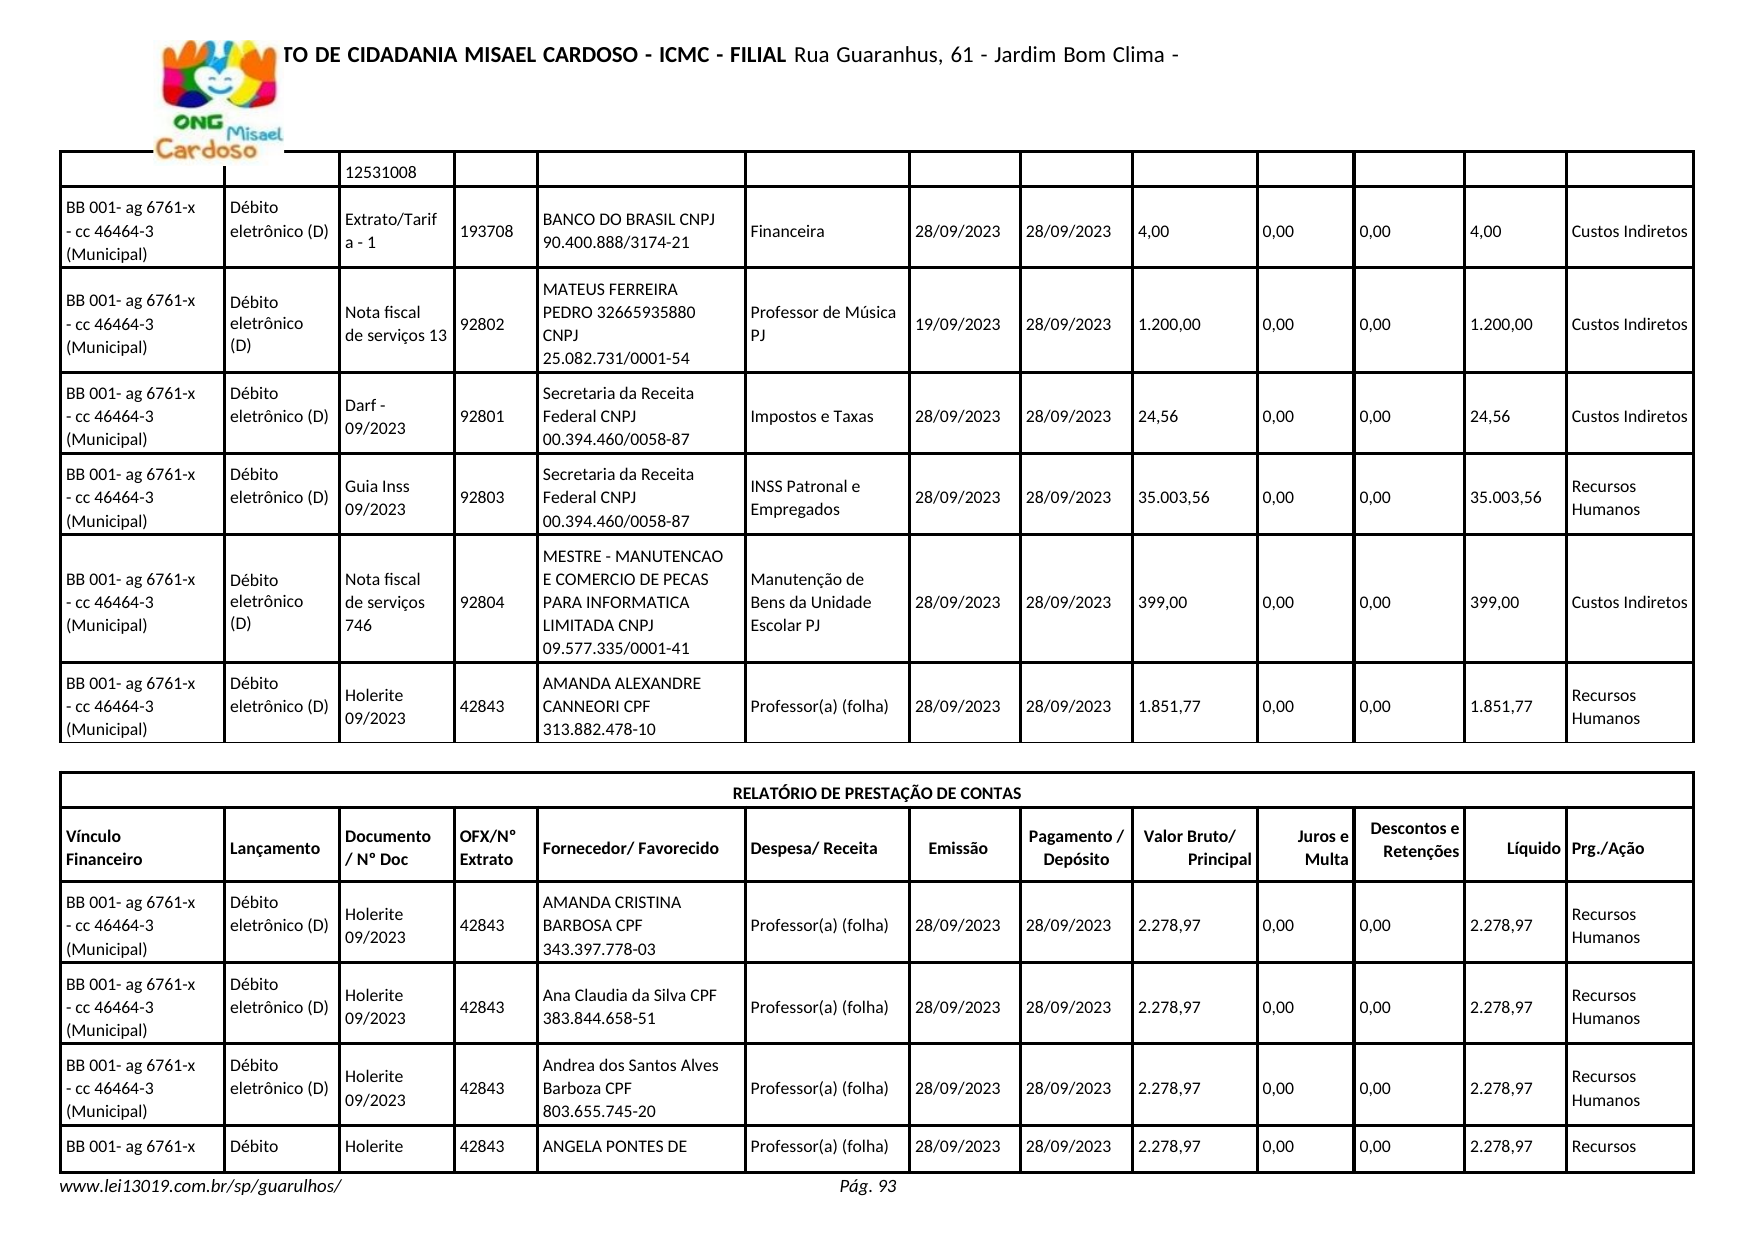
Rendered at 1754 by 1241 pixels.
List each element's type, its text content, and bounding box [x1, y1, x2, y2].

table_cell ANGELA PONTES DE [539, 1127, 744, 1171]
table_cell 28/09/2023 [1022, 188, 1131, 266]
table_cell 1.200,00 [1134, 269, 1256, 371]
table_cell Andrea dos Santos Alves Barboza CPF 803.655.745-20 [539, 1045, 744, 1123]
table_cell BB 001- ag 6761-x - cc 46464-3 (Municipal) [62, 536, 223, 661]
table_cell 0,00 [1259, 374, 1352, 452]
table_cell Débito eletrônico (D) [226, 536, 338, 661]
table_cell 4,00 [1466, 188, 1565, 266]
table_cell 28/09/2023 [911, 188, 1019, 266]
table_cell BB 001- ag 6761-x [62, 1127, 223, 1171]
table_cell [1466, 153, 1565, 185]
table_cell Professor(a) (folha) [747, 1127, 908, 1171]
table_cell [1134, 153, 1256, 185]
table_cell 28/09/2023 [911, 374, 1019, 452]
table_cell AMANDA CRISTINA BARBOSA CPF 343.397.778-03 [539, 883, 744, 961]
table_cell Descontos e Retenções [1356, 809, 1463, 880]
table_cell Darf - 09/2023 [341, 374, 453, 452]
table_cell 1.851,77 [1466, 664, 1565, 742]
table_cell Débito eletrônico (D) [226, 455, 338, 533]
table_cell Lançamento [226, 809, 338, 880]
table_cell Holerite 09/2023 [341, 964, 453, 1042]
table_cell 24,56 [1134, 374, 1256, 452]
table_cell BB 001- ag 6761-x - cc 46464-3 (Municipal) [62, 1045, 223, 1123]
table_cell 0,00 [1356, 1127, 1463, 1171]
table_cell 0,00 [1356, 188, 1463, 266]
table_cell Débito eletrônico (D) [226, 664, 338, 742]
table_cell [1022, 153, 1131, 185]
table_cell BB 001- ag 6761-x - cc 46464-3 (Municipal) [62, 664, 223, 742]
table_cell 0,00 [1259, 1127, 1352, 1171]
table_cell [226, 153, 338, 185]
table_cell 92803 [456, 455, 536, 533]
table_cell Holerite [341, 1127, 453, 1171]
table_cell Fornecedor/ Favorecido [539, 809, 744, 880]
table_cell 28/09/2023 [911, 455, 1019, 533]
table_cell 28/09/2023 [1022, 1045, 1131, 1123]
table_cell 0,00 [1356, 269, 1463, 371]
table_cell Professor(a) (folha) [747, 883, 908, 961]
table_cell 28/09/2023 [911, 664, 1019, 742]
table_cell Custos Indiretos [1568, 269, 1692, 371]
table_cell 19/09/2023 [911, 269, 1019, 371]
table_cell Recursos Humanos [1568, 1045, 1692, 1123]
table_cell Holerite 09/2023 [341, 664, 453, 742]
table_cell Líquido [1466, 809, 1565, 880]
table_cell [1356, 153, 1463, 185]
table_cell BB 001- ag 6761-x - cc 46464-3 (Municipal) [62, 964, 223, 1042]
table_cell 28/09/2023 [1022, 269, 1131, 371]
table_cell 0,00 [1356, 374, 1463, 452]
table_cell Documento / Nº Doc [341, 809, 453, 880]
table_cell 1.851,77 [1134, 664, 1256, 742]
table_cell [62, 153, 223, 185]
table_cell 0,00 [1356, 455, 1463, 533]
table_cell 0,00 [1356, 536, 1463, 661]
table_cell BB 001- ag 6761-x - cc 46464-3 (Municipal) [62, 374, 223, 452]
table_cell Débito eletrônico (D) [226, 1045, 338, 1123]
table_cell BB 001- ag 6761-x - cc 46464-3 (Municipal) [62, 455, 223, 533]
table_cell Custos Indiretos [1568, 188, 1692, 266]
table_cell Secretaria da Receita Federal CNPJ 00.394.460/0058-87 [539, 455, 744, 533]
table_cell Débito eletrônico (D) [226, 964, 338, 1042]
table_cell Débito eletrônico (D) [226, 883, 338, 961]
table_cell MATEUS FERREIRA PEDRO 32665935880 CNPJ 25.082.731/0001-54 [539, 269, 744, 371]
table_cell 0,00 [1259, 883, 1352, 961]
table_cell BB 001- ag 6761-x - cc 46464-3 (Municipal) [62, 188, 223, 266]
table_cell 42843 [456, 1045, 536, 1123]
table_cell 92802 [456, 269, 536, 371]
table_cell 28/09/2023 [1022, 455, 1131, 533]
table_cell [1259, 153, 1352, 185]
table_cell OFX/Nº Extrato [456, 809, 536, 880]
table_cell Recursos Humanos [1568, 964, 1692, 1042]
table_cell [456, 153, 536, 185]
table_cell 28/09/2023 [1022, 664, 1131, 742]
table_cell 2.278,97 [1466, 964, 1565, 1042]
table_cell 28/09/2023 [911, 1045, 1019, 1123]
table_cell 0,00 [1259, 455, 1352, 533]
table_cell 0,00 [1356, 1045, 1463, 1123]
table_cell 0,00 [1259, 664, 1352, 742]
table_cell Impostos e Taxas [747, 374, 908, 452]
table_cell Prg./Ação [1568, 809, 1692, 880]
table_cell [911, 153, 1019, 185]
table_cell 28/09/2023 [911, 1127, 1019, 1171]
table_cell Professor de Música PJ [747, 269, 908, 371]
table_cell Despesa/ Receita [747, 809, 908, 880]
table_cell MESTRE - MANUTENCAO E COMERCIO DE PECAS PARA INFORMATICA LIMITADA CNPJ 09.577.335/0001-41 [539, 536, 744, 661]
table_cell 4,00 [1134, 188, 1256, 266]
table_cell 92804 [456, 536, 536, 661]
table_cell 28/09/2023 [1022, 374, 1131, 452]
table_cell 28/09/2023 [1022, 1127, 1131, 1171]
table_cell Juros e Multa [1259, 809, 1352, 880]
table_cell 0,00 [1259, 964, 1352, 1042]
table_cell 42843 [456, 964, 536, 1042]
table_cell 42843 [456, 664, 536, 742]
table_cell Vínculo Financeiro [62, 809, 223, 880]
table_cell 35.003,56 [1134, 455, 1256, 533]
table_cell Recursos Humanos [1568, 455, 1692, 533]
table_cell 0,00 [1356, 664, 1463, 742]
table_cell 0,00 [1259, 536, 1352, 661]
table_cell 28/09/2023 [1022, 536, 1131, 661]
table_cell 193708 [456, 188, 536, 266]
table_cell BB 001- ag 6761-x - cc 46464-3 (Municipal) [62, 269, 223, 371]
table_cell Holerite 09/2023 [341, 883, 453, 961]
table_cell [1568, 153, 1692, 185]
table_cell 42843 [456, 883, 536, 961]
table_cell Professor(a) (folha) [747, 1045, 908, 1123]
table_cell 28/09/2023 [911, 964, 1019, 1042]
table_cell Recursos [1568, 1127, 1692, 1171]
table_cell - 12531008 [341, 153, 453, 185]
table_cell 399,00 [1466, 536, 1565, 661]
table_cell 399,00 [1134, 536, 1256, 661]
table_cell Ana Claudia da Silva CPF 383.844.658-51 [539, 964, 744, 1042]
table_cell Custos Indiretos [1568, 536, 1692, 661]
table_cell 28/09/2023 [911, 536, 1019, 661]
table_cell Recursos Humanos [1568, 664, 1692, 742]
table_cell Holerite 09/2023 [341, 1045, 453, 1123]
table_cell Recursos Humanos [1568, 883, 1692, 961]
table_cell 42843 [456, 1127, 536, 1171]
table_cell 92801 [456, 374, 536, 452]
table_cell Débito eletrônico (D) [226, 188, 338, 266]
table_cell 2.278,97 [1134, 1127, 1256, 1171]
table_cell [539, 153, 744, 185]
table_cell 2.278,97 [1134, 1045, 1256, 1123]
table_cell INSS Patronal e Empregados [747, 455, 908, 533]
table_cell Emissão [911, 809, 1019, 880]
table_cell Valor Bruto/ Principal [1134, 809, 1256, 880]
table_cell Manutenção de Bens da Unidade Escolar PJ [747, 536, 908, 661]
table_cell Débito eletrônico (D) [226, 269, 338, 371]
table_cell Professor(a) (folha) [747, 964, 908, 1042]
table_cell 0,00 [1356, 883, 1463, 961]
table_cell 28/09/2023 [911, 883, 1019, 961]
table_cell 2.278,97 [1134, 883, 1256, 961]
table_cell 35.003,56 [1466, 455, 1565, 533]
table_cell Financeira [747, 188, 908, 266]
table_cell [747, 153, 908, 185]
table_cell 2.278,97 [1466, 883, 1565, 961]
table_cell 0,00 [1356, 964, 1463, 1042]
table_cell 0,00 [1259, 1045, 1352, 1123]
table_cell 2.278,97 [1466, 1045, 1565, 1123]
table_header RELATÓRIO DE PRESTAÇÃO DE CONTAS [62, 774, 1692, 806]
table_cell Secretaria da Receita Federal CNPJ 00.394.460/0058-87 [539, 374, 744, 452]
table_cell Nota fiscal de serviços 13 [341, 269, 453, 371]
table_cell 28/09/2023 [1022, 883, 1131, 961]
table_cell BB 001- ag 6761-x - cc 46464-3 (Municipal) [62, 883, 223, 961]
table_cell AMANDA ALEXANDRE CANNEORI CPF 313.882.478-10 [539, 664, 744, 742]
table_cell Custos Indiretos [1568, 374, 1692, 452]
table_cell Guia Inss 09/2023 [341, 455, 453, 533]
table_cell Débito eletrônico (D) [226, 374, 338, 452]
table_cell Débito [226, 1127, 338, 1171]
table_cell 28/09/2023 [1022, 964, 1131, 1042]
table_cell Pagamento / Depósito [1022, 809, 1131, 880]
table_cell Extrato/Tarif a - 1 [341, 188, 453, 266]
table_cell 2.278,97 [1134, 964, 1256, 1042]
table_cell 24,56 [1466, 374, 1565, 452]
table_cell Professor(a) (folha) [747, 664, 908, 742]
table_cell 0,00 [1259, 188, 1352, 266]
table_cell 2.278,97 [1466, 1127, 1565, 1171]
table_cell BANCO DO BRASIL CNPJ 90.400.888/3174-21 [539, 188, 744, 266]
table_cell 0,00 [1259, 269, 1352, 371]
table_cell 1.200,00 [1466, 269, 1565, 371]
table_cell Nota fiscal de serviços 746 [341, 536, 453, 661]
